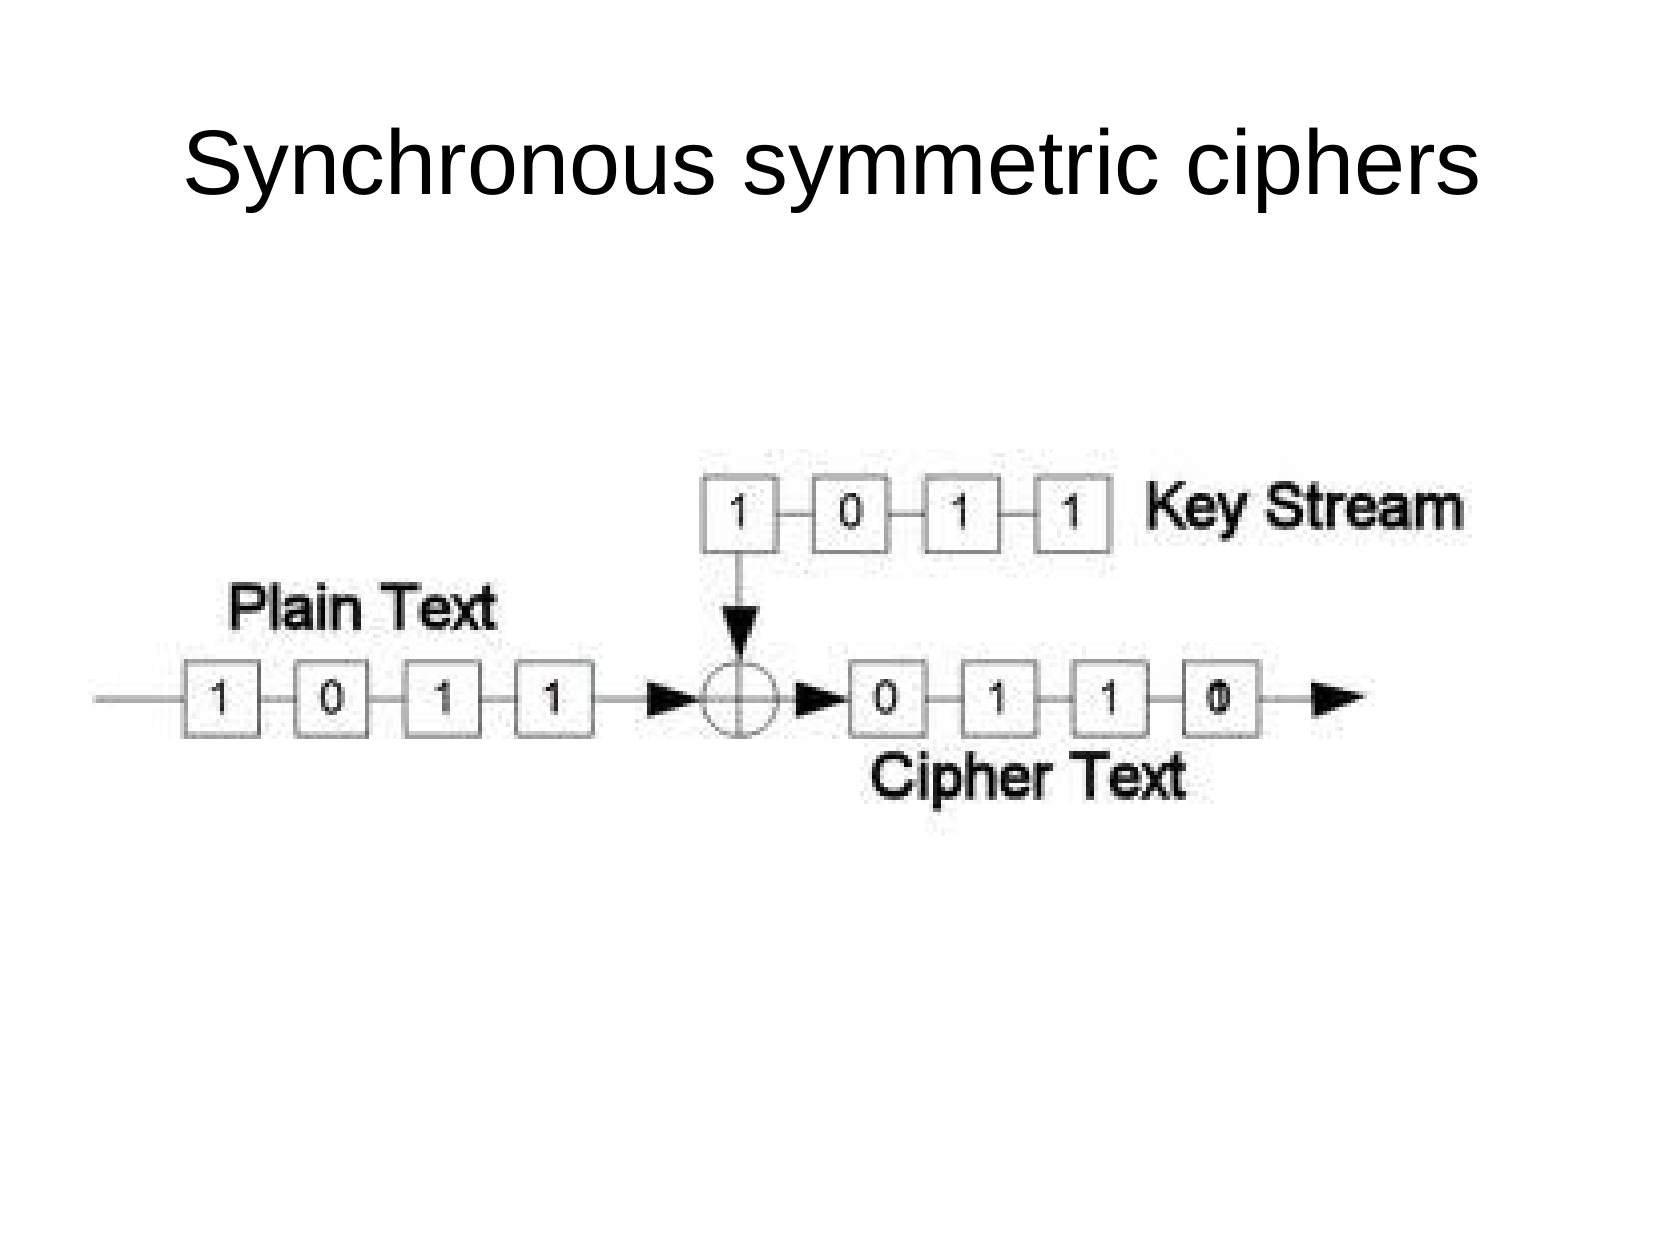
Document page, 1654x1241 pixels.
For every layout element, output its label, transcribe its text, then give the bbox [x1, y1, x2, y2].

picture [88, 385, 1577, 933]
title Synchronous symmetric ciphers [88, 59, 1577, 267]
